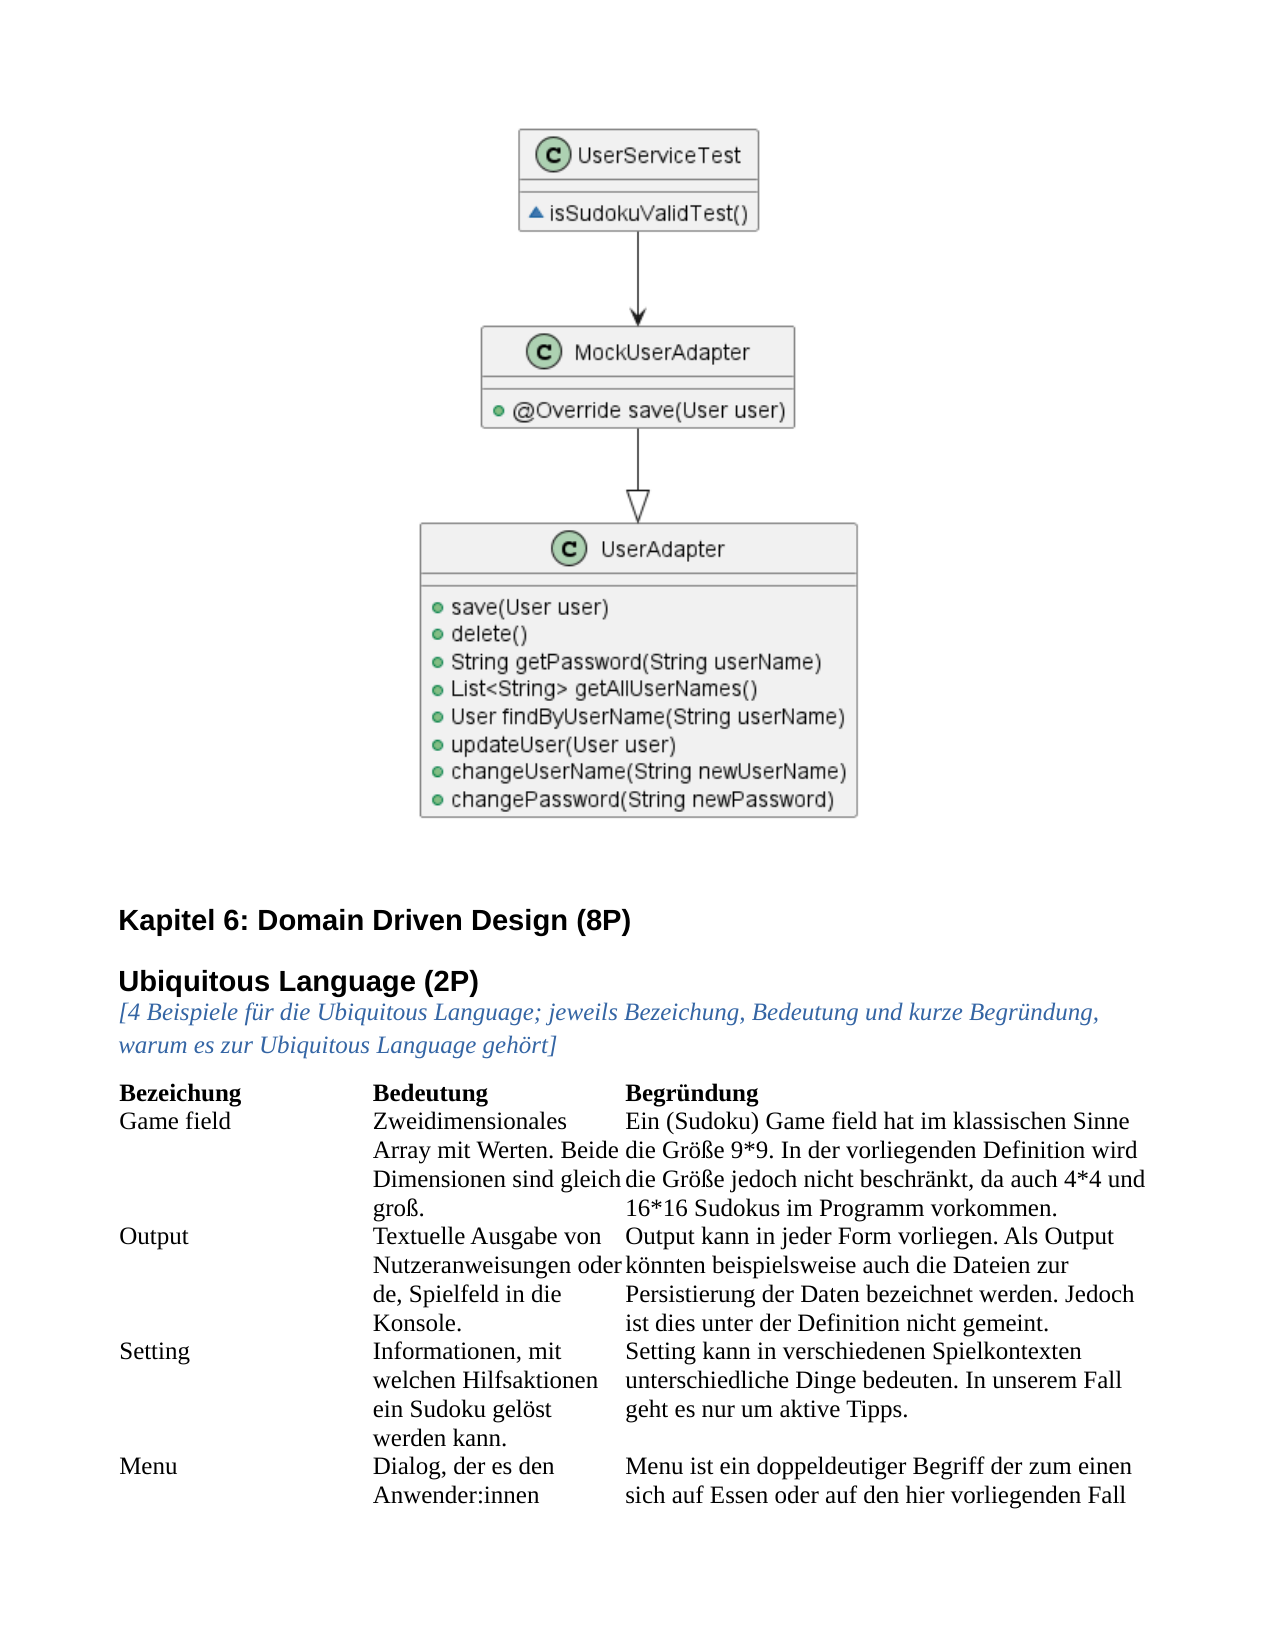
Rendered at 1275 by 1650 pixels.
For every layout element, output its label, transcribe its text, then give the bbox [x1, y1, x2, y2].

subtitle Kapitel 6: Domain Driven Design (8P) [118, 903, 1157, 936]
table_cell Menu [118, 1451, 372, 1532]
table_cell Dialog, der es den Anwender:innen [372, 1451, 624, 1532]
table_cell Output [118, 1221, 372, 1336]
table_cell Textuelle Ausgabe von Nutzeranweisungen oder de, Spielfeld in die Konsole. [372, 1221, 624, 1336]
table_cell Zweidimensionales Array mit Werten. Beide Dimensionen sind gleich groß. [372, 1106, 624, 1221]
table_cell Ein (Sudoku) Game field hat im klassischen Sinne die Größe 9*9. In der vorliegenden Definition wird die Größe jedoch nicht beschränkt, da auch 4*4 und 16*16 Sudokus im Programm vorkommen. [624, 1106, 1157, 1221]
table_cell Setting kann in verschiedenen Spielkontexten unterschiedliche Dinge bedeuten. In unserem Fall geht es nur um aktive Tipps. [624, 1336, 1157, 1451]
table_header Bezeichung [118, 1078, 372, 1106]
text [4 Beispiele für die Ubiquitous Language; jeweils Bezeichung, Bedeutung und kurze Begründung, warum es zur Ubiquitous Language gehört] [118, 997, 1157, 1059]
table_header Begründung [624, 1078, 1157, 1106]
table_cell Output kann in jeder Form vorliegen. Als Output könnten beispielsweise auch die Dateien zur Persistierung der Daten bezeichnet werden. Jedoch ist dies unter der Definition nicht gemeint. [624, 1221, 1157, 1336]
table_cell Informationen, mit welchen Hilfsaktionen ein Sudoku gelöst werden kann. [372, 1336, 624, 1451]
table_cell Game field [118, 1106, 372, 1221]
table_header Bedeutung [372, 1078, 624, 1106]
table_cell Setting [118, 1336, 372, 1451]
subtitle Ubiquitous Language (2P) [118, 963, 1157, 997]
table_cell Menu ist ein doppeldeutiger Begriff der zum einen sich auf Essen oder auf den hier vorliegenden Fall [624, 1451, 1157, 1532]
